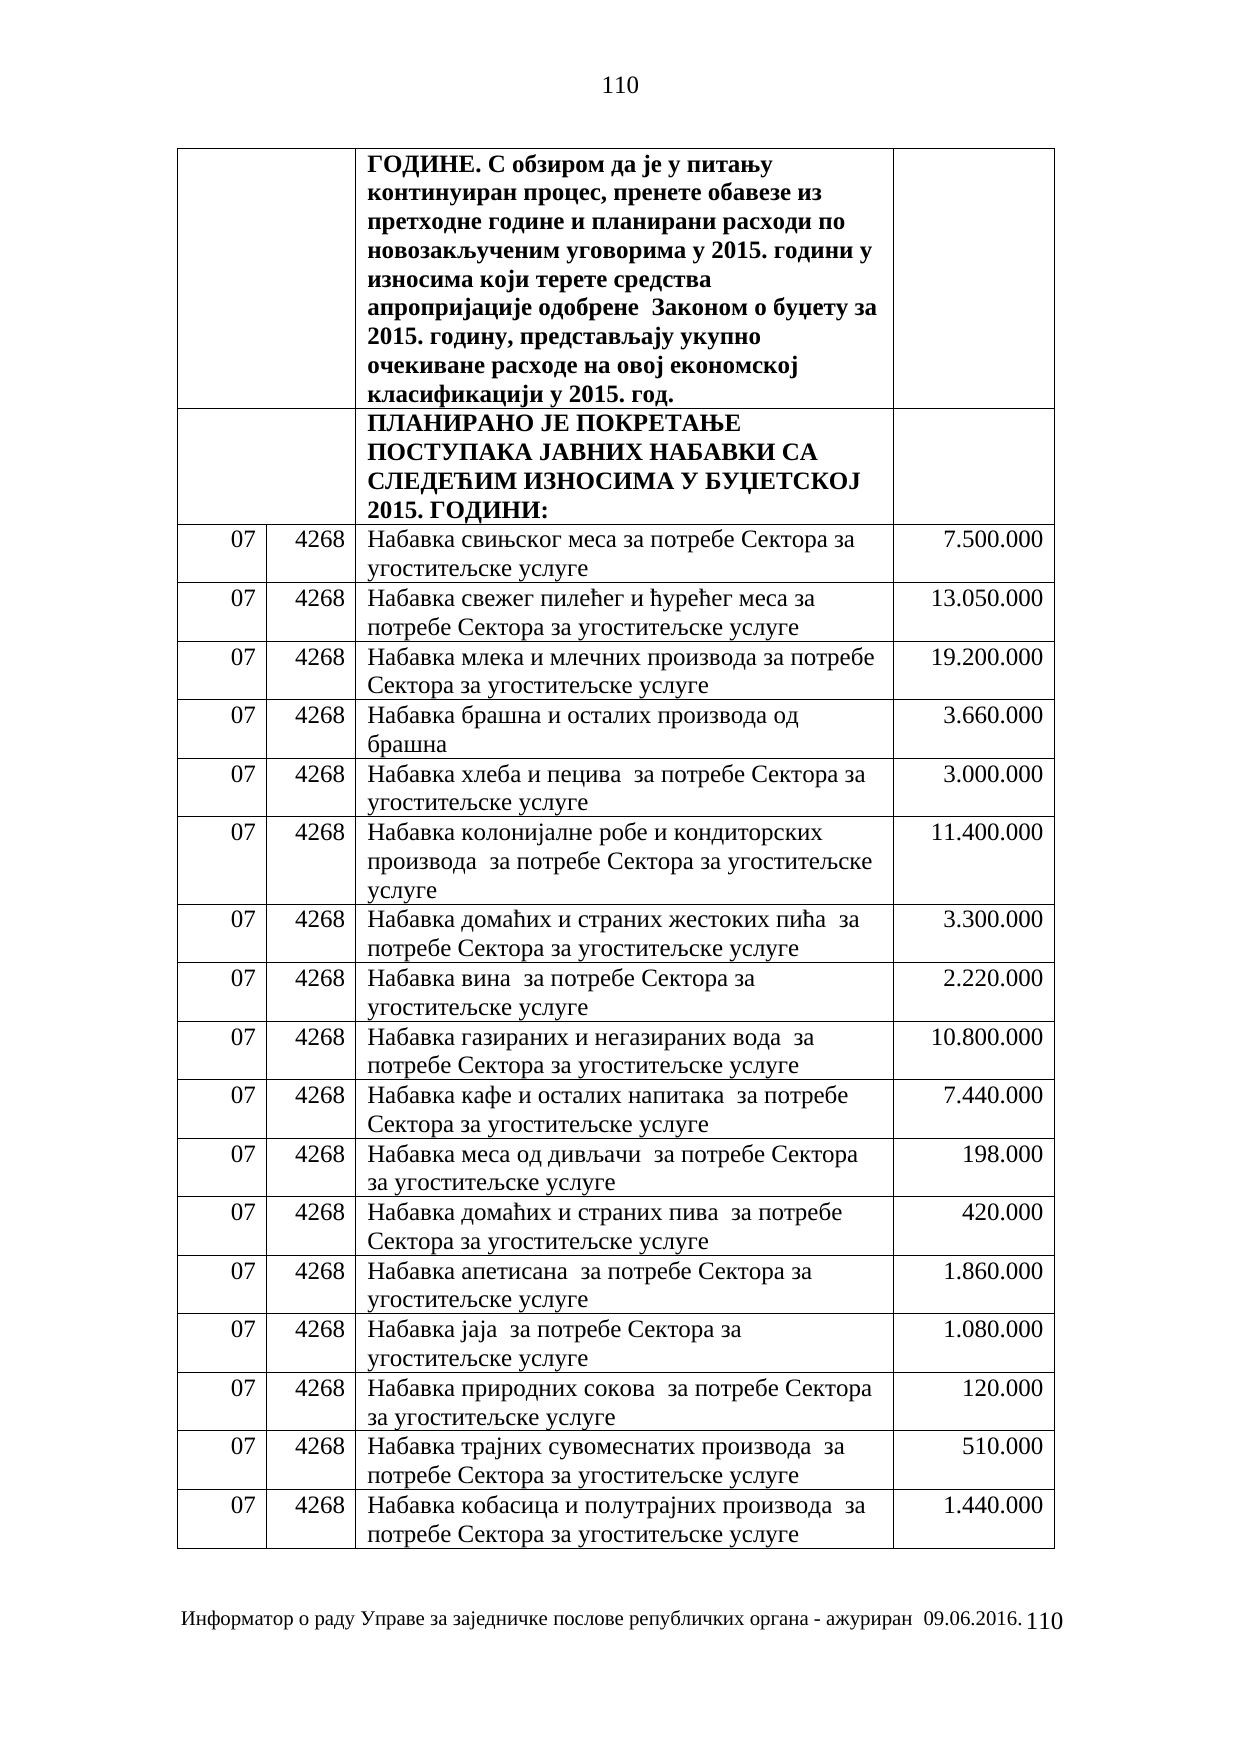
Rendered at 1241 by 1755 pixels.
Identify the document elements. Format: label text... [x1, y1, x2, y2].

table_cell 07 [178, 905, 266, 962]
table_cell 4268 [267, 1139, 355, 1196]
table_cell 1.440.000 [894, 1490, 1054, 1547]
table_cell Набавка домаћих и страних пива за потребе Сектора за угоститељске услуге [356, 1197, 893, 1255]
table_cell Набавка брашна и осталих производа од брашна [356, 700, 893, 758]
table_cell 07 [178, 583, 266, 641]
table_cell 07 [178, 759, 266, 816]
table_cell 4268 [267, 963, 355, 1021]
table_cell Набавка газираних и негазираних вода за потребе Сектора за угоститељске услуге [356, 1022, 893, 1079]
table_cell 4268 [267, 642, 355, 699]
table_cell 3.300.000 [894, 905, 1054, 962]
table_cell 4268 [267, 759, 355, 816]
table_cell Набавка трајних сувомеснатих производа за потребе Сектора за угоститељске услуге [356, 1431, 893, 1489]
table_cell ПЛАНИРАНО ЈЕ ПОКРЕТАЊЕ ПОСТУПАКА ЈАВНИХ НАБАВКИ СА СЛЕДЕЋИМ ИЗНОСИМА У БУЏЕТСКОЈ 2015. ГОДИНИ: [356, 409, 893, 523]
table_cell 07 [178, 1490, 266, 1547]
table_cell 4268 [267, 817, 355, 903]
table_cell 07 [178, 1314, 266, 1372]
table_cell 4268 [267, 905, 355, 962]
table_cell 4268 [267, 1314, 355, 1372]
table_cell 11.400.000 [894, 817, 1054, 903]
table_cell Набавка апетисана за потребе Сектора за угоститељске услуге [356, 1256, 893, 1313]
table_cell ГОДИНЕ. С обзиром да је у питању континуиран процес, пренете обавезе из претходне године и планирани расходи по новозакљученим уговорима у 2015. години у износима који терете средства апропријације одобрене Законом о буџету за 2015. годину, представљају укупно очекиване расходе на овој економској класификацији у 2015. год. [356, 149, 893, 407]
table_cell 1.080.000 [894, 1314, 1054, 1372]
table_cell 420.000 [894, 1197, 1054, 1255]
table_cell 4268 [267, 525, 355, 582]
table_cell 4268 [267, 1256, 355, 1313]
table_cell 3.660.000 [894, 700, 1054, 758]
table_cell Набавка природних сокова за потребе Сектора за угоститељске услуге [356, 1373, 893, 1430]
table_cell 07 [178, 1373, 266, 1430]
table_cell 07 [178, 642, 266, 699]
table_cell 07 [178, 963, 266, 1021]
table_cell 4268 [267, 1080, 355, 1138]
table_cell 07 [178, 1256, 266, 1313]
table_cell Набавка вина за потребе Сектора за угоститељске услуге [356, 963, 893, 1021]
table_cell 07 [178, 1431, 266, 1489]
table_cell 4268 [267, 1490, 355, 1547]
table_cell Набавка домаћих и страних жестоких пића за потребе Сектора за угоститељске услуге [356, 905, 893, 962]
table_cell 07 [178, 1080, 266, 1138]
table_cell 07 [178, 817, 266, 903]
table_cell 07 [178, 1197, 266, 1255]
table_cell 4268 [267, 1022, 355, 1079]
table_cell 07 [178, 525, 266, 582]
table_cell 19.200.000 [894, 642, 1054, 699]
table_cell 120.000 [894, 1373, 1054, 1430]
table_cell 198.000 [894, 1139, 1054, 1196]
table_cell Набавка колонијалне робе и кондиторских производа за потребе Сектора за угоститељске услуге [356, 817, 893, 903]
table_cell 3.000.000 [894, 759, 1054, 816]
table_cell Набавка меса од дивљачи за потребе Сектора за угоститељске услуге [356, 1139, 893, 1196]
table_cell 4268 [267, 1431, 355, 1489]
table_cell [178, 149, 355, 407]
table_cell 07 [178, 700, 266, 758]
table_cell 10.800.000 [894, 1022, 1054, 1079]
table_cell 2.220.000 [894, 963, 1054, 1021]
table_cell Набавка млека и млечних производа за потребе Сектора за угоститељске услуге [356, 642, 893, 699]
table_cell 4268 [267, 1197, 355, 1255]
table_cell 1.860.000 [894, 1256, 1054, 1313]
table_cell 7.500.000 [894, 525, 1054, 582]
table_cell Набавка јаја за потребе Сектора за угоститељске услуге [356, 1314, 893, 1372]
table_cell 4268 [267, 700, 355, 758]
table_cell 4268 [267, 583, 355, 641]
table_cell Набавка свежег пилећег и ћурећег меса за потребе Сектора за угоститељске услуге [356, 583, 893, 641]
table_cell [894, 149, 1054, 407]
table_cell [178, 409, 355, 523]
table_cell 4268 [267, 1373, 355, 1430]
table_cell 13.050.000 [894, 583, 1054, 641]
table_cell 07 [178, 1022, 266, 1079]
table_cell Набавка кафе и осталих напитака за потребе Сектора за угоститељске услуге [356, 1080, 893, 1138]
table_cell 07 [178, 1139, 266, 1196]
table_cell Набавка хлеба и пецива за потребе Сектора за угоститељске услуге [356, 759, 893, 816]
table_cell 510.000 [894, 1431, 1054, 1489]
table_cell 7.440.000 [894, 1080, 1054, 1138]
table_cell Набавка свињског меса за потребе Сектора за угоститељске услуге [356, 525, 893, 582]
table_cell [894, 409, 1054, 523]
table_cell Набавка кобасица и полутрајних производа за потребе Сектора за угоститељске услуге [356, 1490, 893, 1547]
